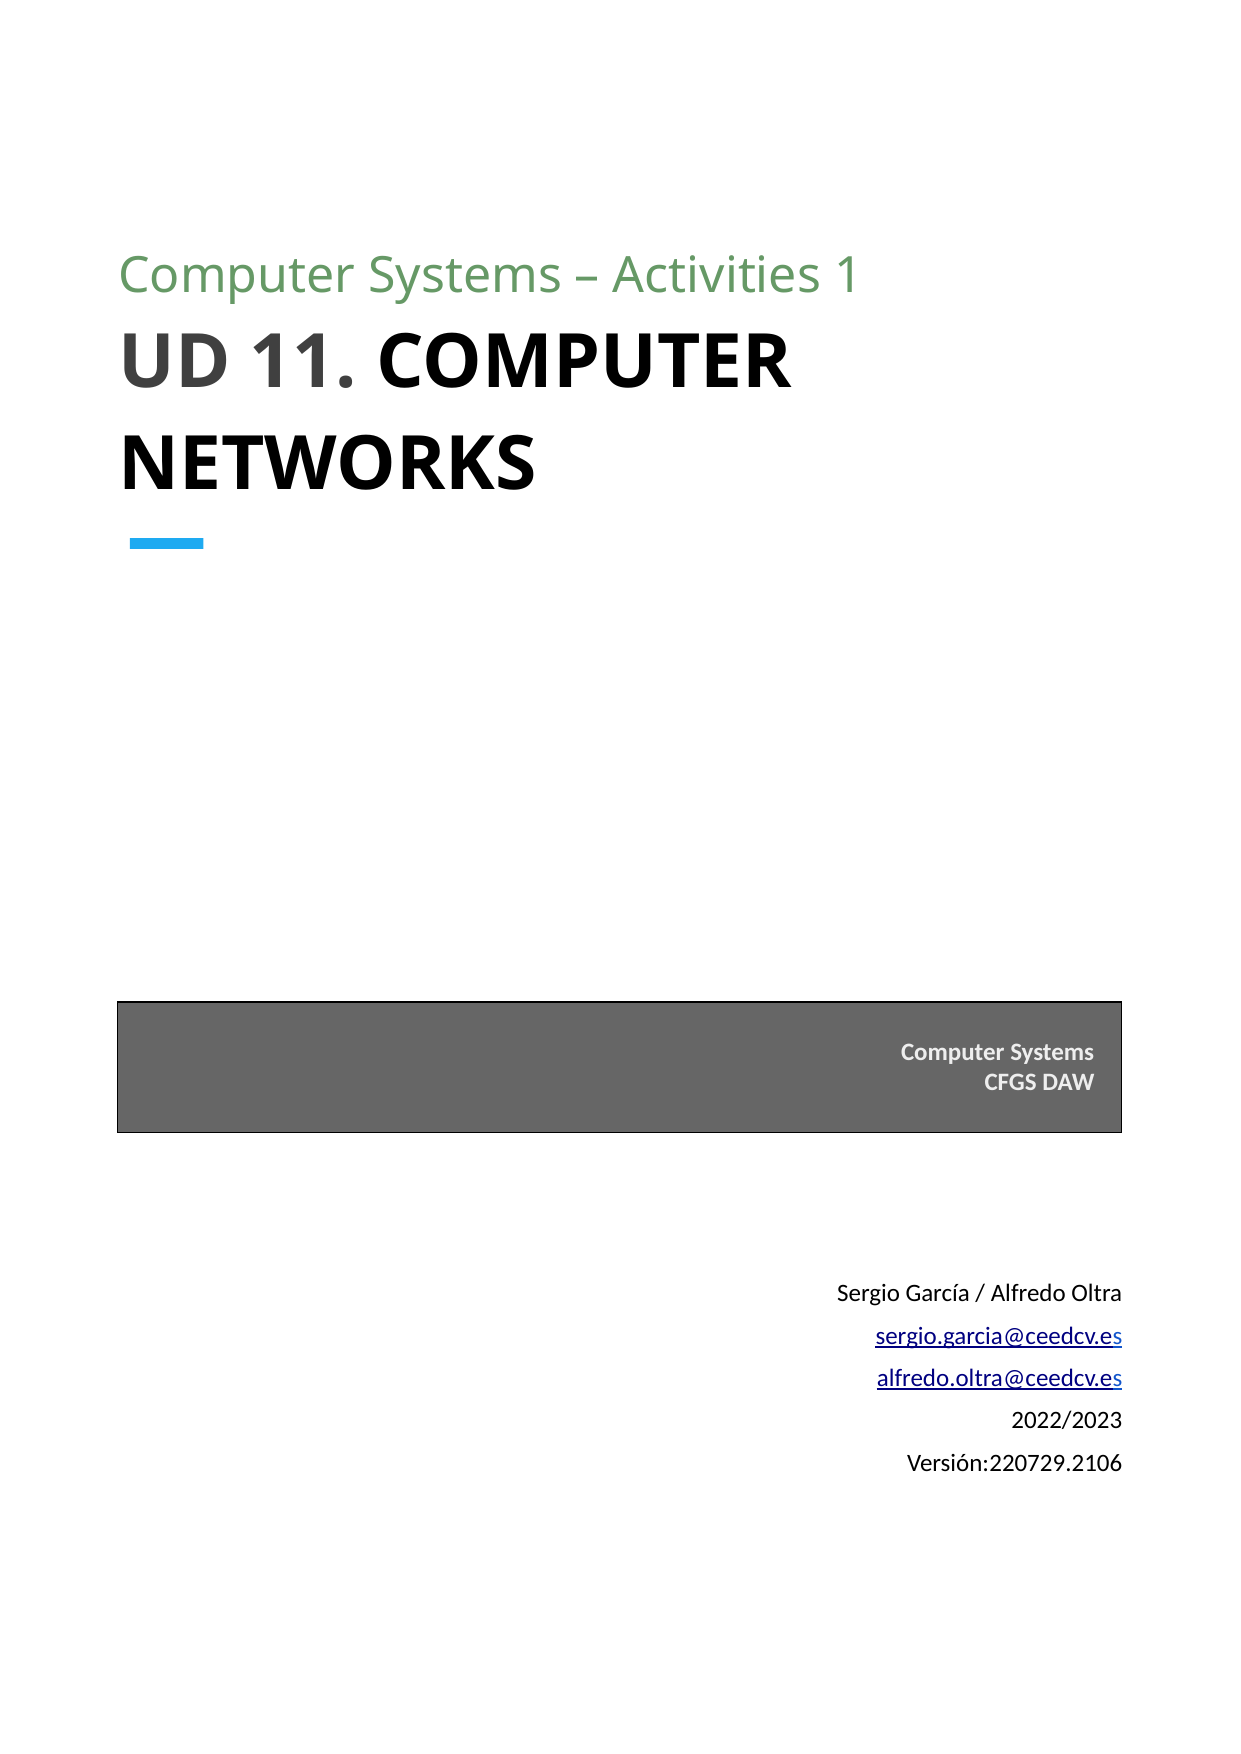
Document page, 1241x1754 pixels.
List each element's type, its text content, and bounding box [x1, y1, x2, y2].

text Computer Systems – Activities 1 UD 11. Computer networks [118, 239, 1122, 512]
text sergio.garcia@ceedcv.es [231, 1320, 1122, 1350]
text Computer Systems [121, 1036, 1094, 1066]
text alfredo.oltra@ceedcv.es [231, 1362, 1122, 1393]
text 2022/2023 [118, 1404, 1122, 1435]
picture [129, 538, 204, 549]
text CFGS DAW [121, 1066, 1094, 1097]
text Versión:220729.2105 [118, 1447, 1122, 1477]
text Sergio García / Alfredo Oltra [231, 1277, 1122, 1308]
